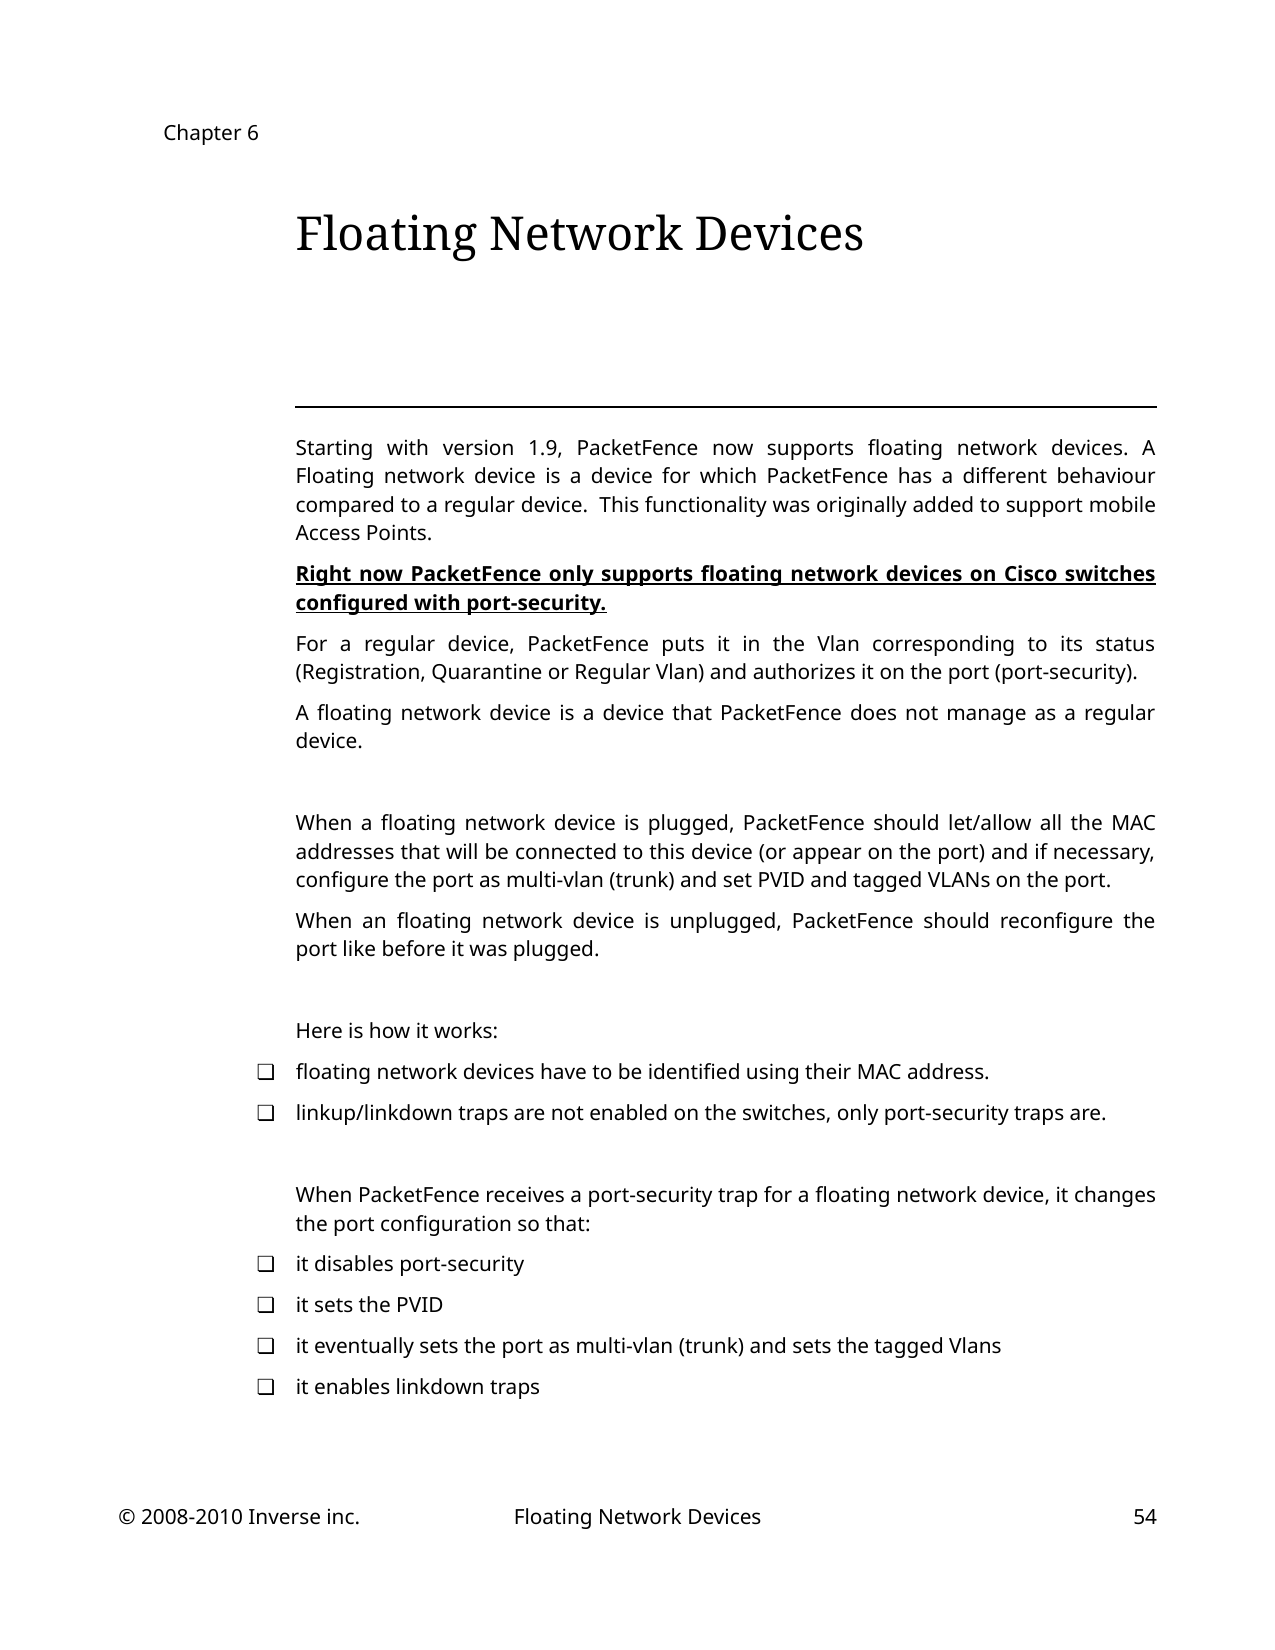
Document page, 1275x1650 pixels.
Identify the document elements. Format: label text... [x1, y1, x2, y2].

text Right now PacketFence only supports floating network devices on Cisco switches configured with port-security. [295, 559, 1157, 616]
list ❏ it disables port-security [256, 1249, 1157, 1278]
text When a floating network device is plugged, PacketFence should let/allow all the MAC addresses that will be connected to this device (or appear on the port) and if necessary, configure the port as multi-vlan (trunk) and set PVID and tagged VLANs on the port. [295, 808, 1157, 894]
list ❏ it eventually sets the port as multi-vlan (trunk) and sets the tagged Vlans [256, 1331, 1157, 1360]
text Starting with version 1.9, PacketFence now supports floating network devices. A Floating network device is a device for which PacketFence has a different behaviour compared to a regular device. This functionality was originally added to support mobile Access Points. [295, 433, 1157, 547]
text A floating network device is a device that PacketFence does not manage as a regular device. [295, 698, 1157, 755]
list ❏ linkup/linkdown traps are not enabled on the switches, only port-security traps are. [256, 1098, 1157, 1127]
text For a regular device, PacketFence puts it in the Vlan corresponding to its status (Registration, Quarantine or Regular Vlan) and authorizes it on the port (port-security). [295, 629, 1157, 686]
subtitle Floating Network Devices [295, 201, 1157, 406]
text When PacketFence receives a port-security trap for a floating network device, it changes the port configuration so that: [295, 1180, 1157, 1237]
text When an floating network device is unplugged, PacketFence should reconfigure the port like before it was plugged. [295, 906, 1157, 963]
list ❏ it sets the PVID [256, 1291, 1157, 1319]
text Here is how it works: [295, 1016, 1157, 1045]
list ❏ it enables linkdown traps [256, 1372, 1157, 1401]
list ❏ floating network devices have to be identified using their MAC address. [256, 1057, 1157, 1086]
